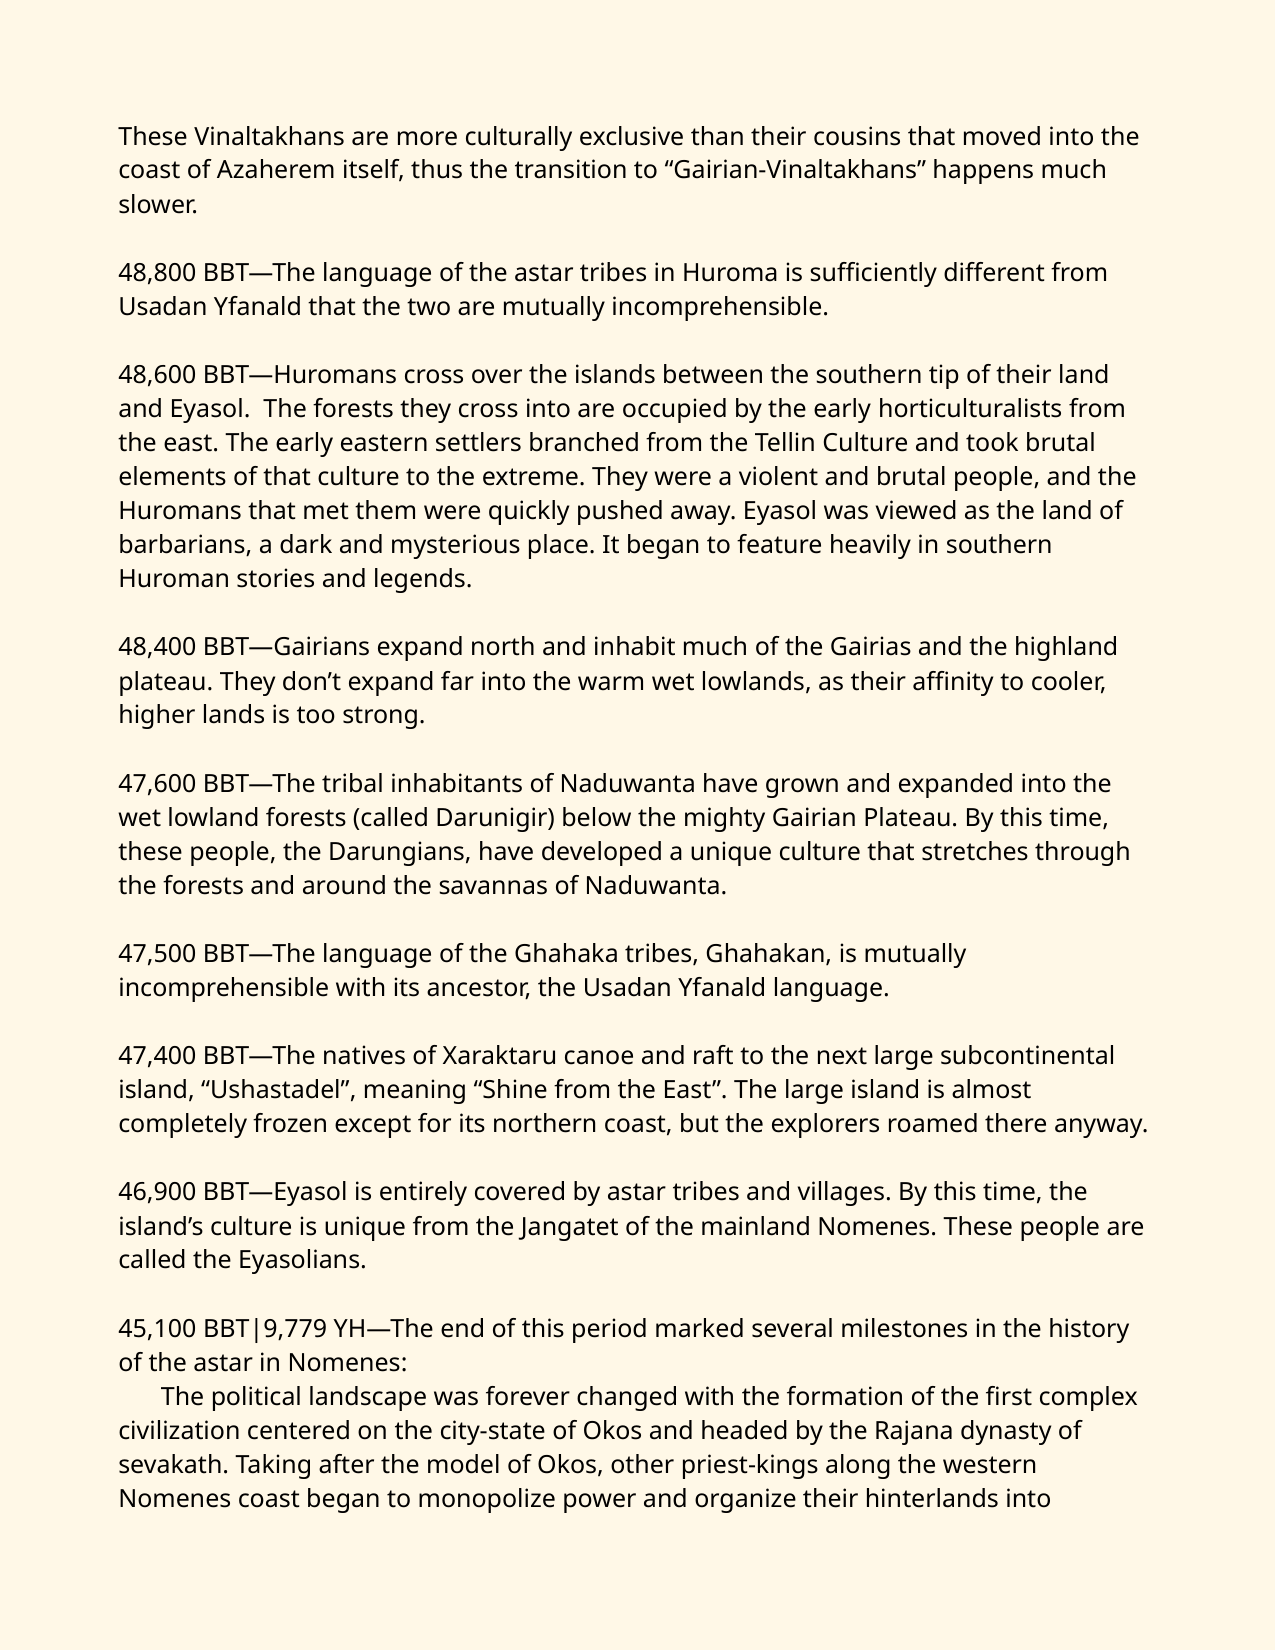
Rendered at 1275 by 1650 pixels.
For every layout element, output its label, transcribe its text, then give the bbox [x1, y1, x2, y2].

text 48,400 BBT—Gairians expand north and inhabit much of the Gairias and the highland plateau. They don’t expand far into the warm wet lowlands, as their affinity to cooler, higher lands is too strong. [118, 629, 1157, 731]
text 47,600 BBT—The tribal inhabitants of Naduwanta have grown and expanded into the wet lowland forests (called Darunigir) below the mighty Gairian Plateau. By this time, these people, the Darungians, have developed a unique culture that stretches through the forests and around the savannas of Naduwanta. [118, 765, 1157, 902]
text 47,500 BBT—The language of the Ghahaka tribes, Ghahakan, is mutually incomprehensible with its ancestor, the Usadan Yfanald language. [118, 936, 1157, 1004]
text The political landscape was forever changed with the formation of the first complex civilization centered on the city-state of Okos and headed by the Rajana dynasty of sevakath. Taking after the model of Okos, other priest-kings along the western Nomenes coast began to monopolize power and organize their hinterlands into [118, 1378, 1157, 1515]
text 48,800 BBT—The language of the astar tribes in Huroma is sufficiently different from Usadan Yfanald that the two are mutually incomprehensible. [118, 254, 1157, 322]
text 45,100 BBT|9,779 YH—The end of this period marked several milestones in the history of the astar in Nomenes: [118, 1310, 1157, 1378]
text These Vinaltakhans are more culturally exclusive than their cousins that moved into the coast of Azaherem itself, thus the transition to “Gairian-Vinaltakhans” happens much slower. [118, 118, 1157, 220]
text 47,400 BBT—The natives of Xaraktaru canoe and raft to the next large subcontinental island, “Ushastadel”, meaning “Shine from the East”. The large island is almost completely frozen except for its northern coast, but the explorers roamed there anyway. [118, 1038, 1157, 1140]
text 48,600 BBT—Huromans cross over the islands between the southern tip of their land and Eyasol. The forests they cross into are occupied by the early horticulturalists from the east. The early eastern settlers branched from the Tellin Culture and took brutal elements of that culture to the extreme. They were a violent and brutal people, and the Huromans that met them were quickly pushed away. Eyasol was viewed as the land of barbarians, a dark and mysterious place. It began to feature heavily in southern Huroman stories and legends. [118, 357, 1157, 595]
text 46,900 BBT—Eyasol is entirely covered by astar tribes and villages. By this time, the island’s culture is unique from the Jangatet of the mainland Nomenes. These people are called the Eyasolians. [118, 1174, 1157, 1276]
